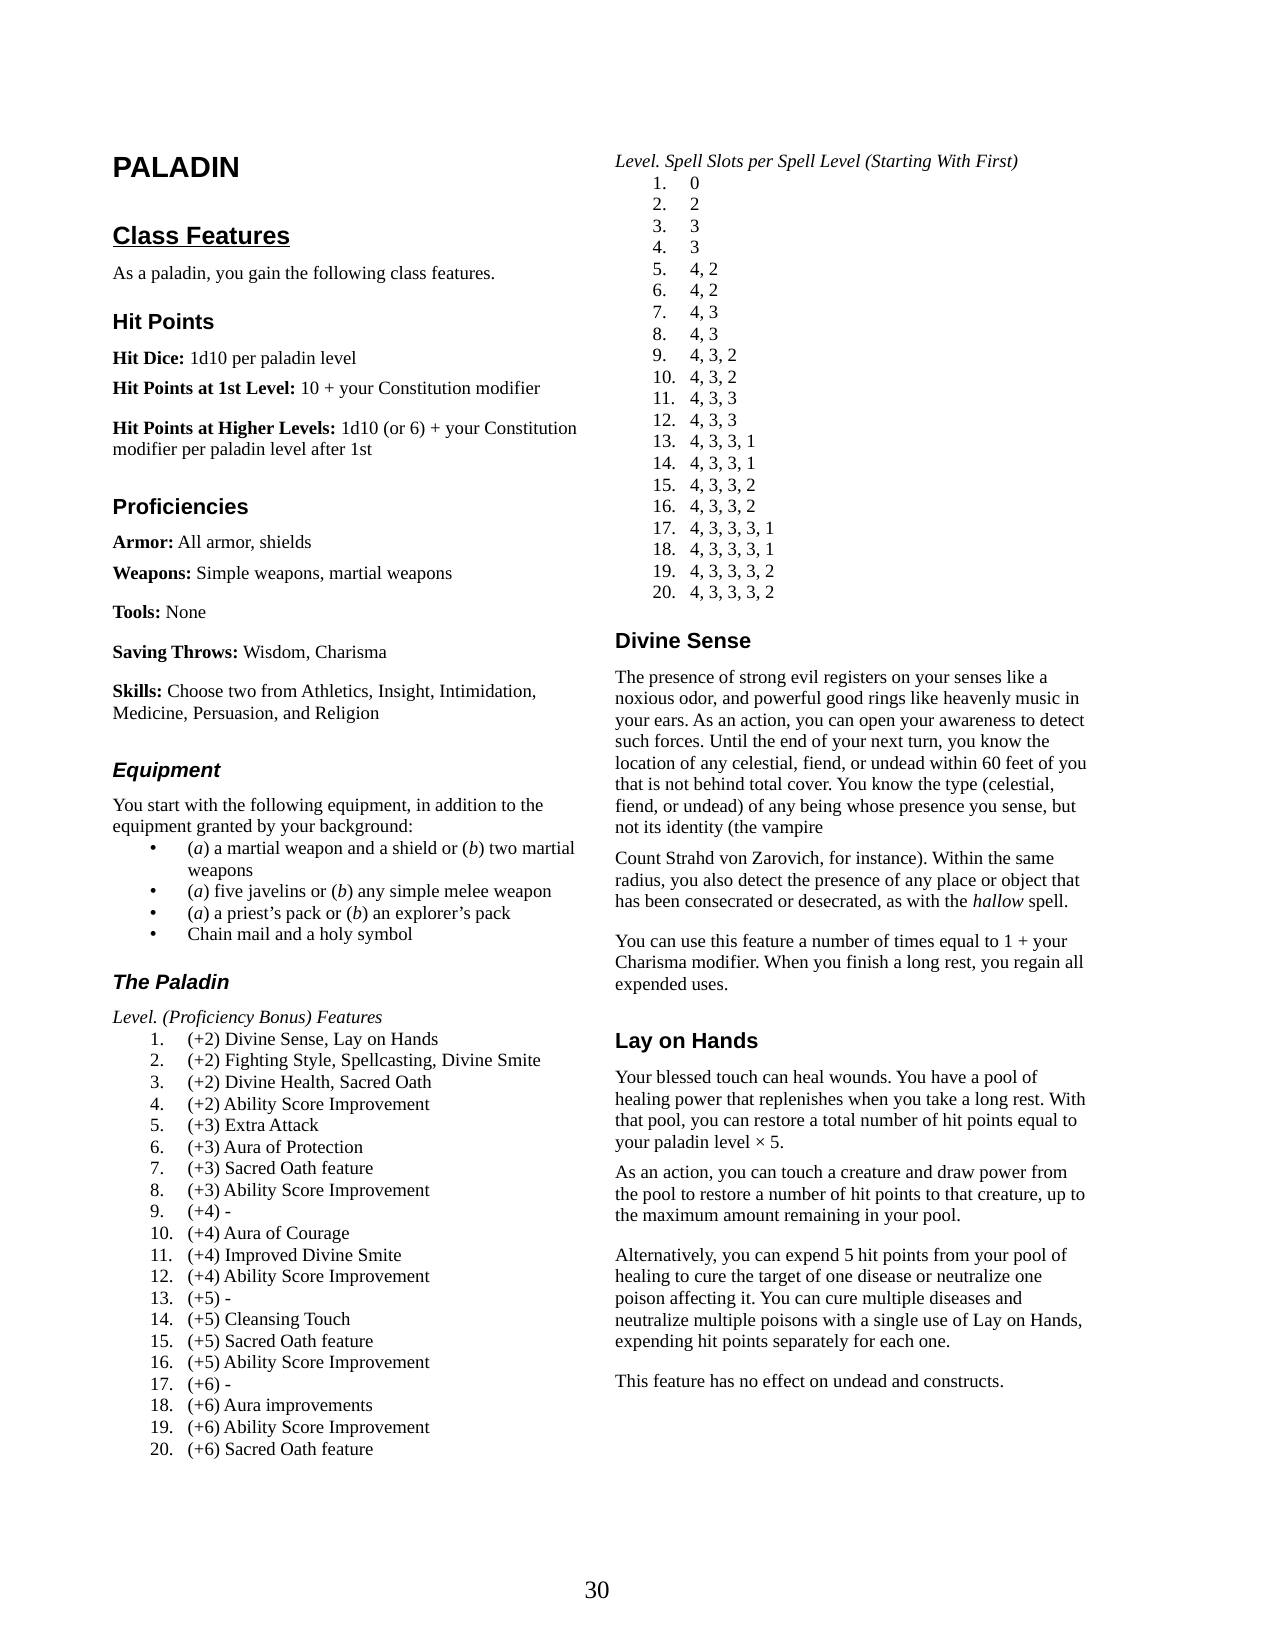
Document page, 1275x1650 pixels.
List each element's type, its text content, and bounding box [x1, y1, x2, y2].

text This feature has no effect on undead and constructs. [615, 1369, 1087, 1391]
list (+3) Aura of Protection [150, 1136, 585, 1157]
text Hit Dice: 1d10 per paladin level [112, 347, 585, 368]
text Tools: None [112, 601, 585, 623]
list (+4) - [150, 1200, 585, 1222]
list (+6) Aura improvements [150, 1394, 585, 1416]
list 4, 3, 3, 1 [652, 452, 1087, 473]
list 4, 3, 3, 3, 2 [652, 560, 1087, 581]
list (+3) Extra Attack [150, 1114, 585, 1136]
text Skills: Choose two from Athletics, Insight, Intimidation, Medicine, Persuasion, and Religion [112, 680, 585, 723]
text Armor: All armor, shields [112, 531, 585, 553]
subtitle Lay on Hands [615, 1028, 1087, 1053]
text Level. (Proficiency Bonus) Features [112, 1006, 585, 1028]
list (+6) - [150, 1373, 585, 1394]
list 4, 3, 3, 2 [652, 473, 1087, 495]
text Your blessed touch can heal wounds. You have a pool of healing power that replenishes when you take a long rest. With that pool, you can restore a total number of hit points equal to your paladin level × 5. [615, 1066, 1087, 1152]
list 4, 2 [652, 258, 1087, 279]
list (+2) Divine Health, Sacred Oath [150, 1071, 585, 1092]
text Weapons: Simple weapons, martial weapons [112, 562, 585, 583]
subtitle Class Features [112, 221, 585, 250]
subtitle The Paladin [112, 970, 585, 994]
list 4, 3, 3, 1 [652, 430, 1087, 452]
subtitle Equipment [112, 757, 585, 781]
list (+2) Divine Sense, Lay on Hands [150, 1028, 585, 1049]
list (+6) Sacred Oath feature [150, 1437, 585, 1459]
subtitle Proficiencies [112, 494, 585, 519]
list 2 [652, 193, 1087, 215]
list (a) five javelins or (b) any simple melee weapon [150, 880, 585, 902]
list (+2) Ability Score Improvement [150, 1092, 585, 1114]
list (+5) Ability Score Improvement [150, 1351, 585, 1373]
list 4, 3, 3, 3, 2 [652, 581, 1087, 603]
text As a paladin, you gain the following class features. [112, 262, 585, 284]
list 4, 3, 3, 2 [652, 495, 1087, 517]
list (+2) Fighting Style, Spellcasting, Divine Smite [150, 1049, 585, 1071]
list 4, 3, 2 [652, 366, 1087, 387]
text Hit Points at Higher Levels: 1d10 (or 6) + your Constitution modifier per paladin level after 1st [112, 417, 585, 460]
subtitle Hit Points [112, 309, 585, 334]
list (+5) Cleansing Touch [150, 1308, 585, 1330]
list (+3) Ability Score Improvement [150, 1179, 585, 1200]
text You start with the following equipment, in addition to the equipment granted by your background: [112, 794, 585, 837]
list (+3) Sacred Oath feature [150, 1157, 585, 1179]
list 4, 3, 2 [652, 344, 1087, 366]
list (+5) Sacred Oath feature [150, 1330, 585, 1351]
list 4, 3, 3, 3, 1 [652, 538, 1087, 560]
list 4, 3 [652, 322, 1087, 344]
text Alternatively, you can expend 5 hit points from your pool of healing to cure the target of one disease or neutralize one poison affecting it. You can cure multiple diseases and neutralize multiple poisons with a single use of Lay on Hands, expending hit points separately for each one. [615, 1244, 1087, 1352]
list Chain mail and a holy symbol [150, 923, 585, 945]
list (+6) Ability Score Improvement [150, 1416, 585, 1437]
list 3 [652, 236, 1087, 258]
list (a) a martial weapon and a shield or (b) two martial weapons [150, 837, 585, 880]
list (+4) Aura of Courage [150, 1222, 585, 1243]
list (+5) - [150, 1287, 585, 1308]
list 0 [652, 172, 1087, 193]
list 4, 3 [652, 301, 1087, 322]
text You can use this feature a number of times equal to 1 + your Charisma modifier. When you finish a long rest, you regain all expended uses. [615, 929, 1087, 994]
text As an action, you can touch a creature and draw power from the pool to restore a number of hit points to that creature, up to the maximum amount remaining in your pool. [615, 1161, 1087, 1226]
list 4, 3, 3, 3, 1 [652, 517, 1087, 538]
text Saving Throws: Wisdom, Charisma [112, 641, 585, 662]
text Count Strahd von Zarovich, for instance). Within the same radius, you also detect the presence of any place or object that has been consecrated or desecrated, as with the hallow spell. [615, 847, 1087, 912]
subtitle Divine Sense [615, 628, 1087, 653]
list (+4) Improved Divine Smite [150, 1243, 585, 1265]
list 4, 2 [652, 279, 1087, 301]
list (a) a priest’s pack or (b) an explorer’s pack [150, 902, 585, 923]
subtitle Paladin [112, 150, 585, 183]
list 4, 3, 3 [652, 387, 1087, 409]
list 3 [652, 215, 1087, 236]
text Level. Spell Slots per Spell Level (Starting With First) [615, 150, 1087, 172]
list (+4) Ability Score Improvement [150, 1265, 585, 1287]
text Hit Points at 1st Level: 10 + your Constitution modifier [112, 377, 585, 399]
list 4, 3, 3 [652, 409, 1087, 430]
text The presence of strong evil registers on your senses like a noxious odor, and powerful good rings like heavenly music in your ears. As an action, you can open your awareness to detect such forces. Until the end of your next turn, you know the location of any celestial, fiend, or undead within 60 feet of you that is not behind total cover. You know the type (celestial, fiend, or undead) of any being whose presence you sense, but not its identity (the vampire [615, 666, 1087, 838]
